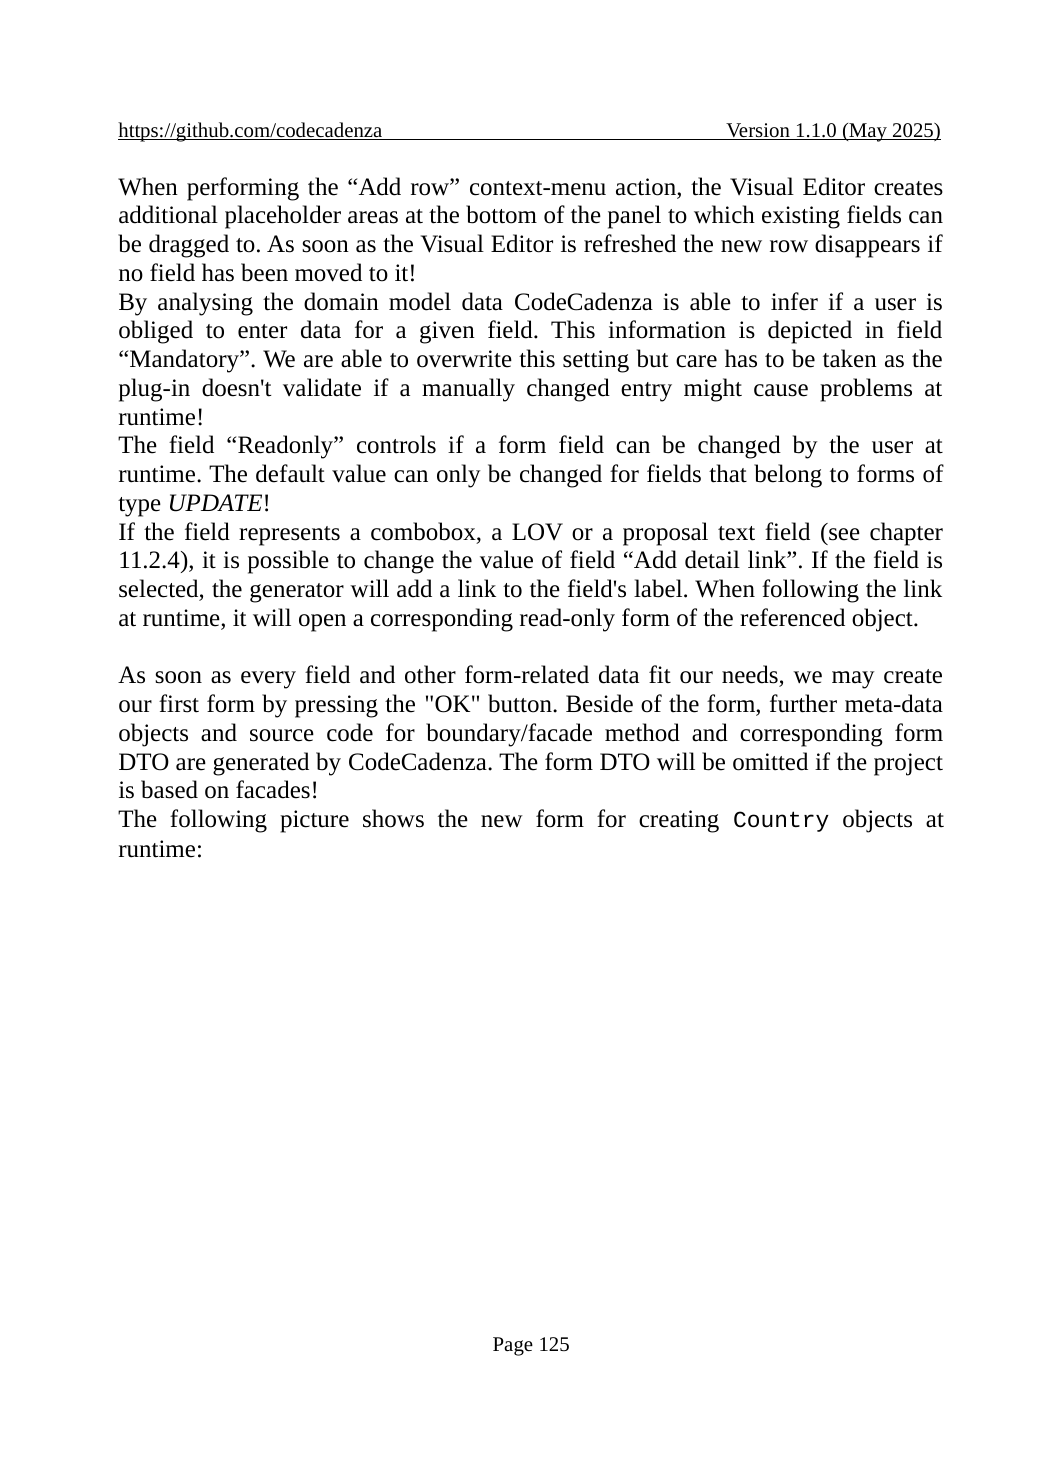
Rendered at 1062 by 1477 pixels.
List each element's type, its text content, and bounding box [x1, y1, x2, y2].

text If the field represents a combobox, a LOV or a proposal text field (see chapter 11.2.4), it is possible to change the value of field “Add detail link”. If the field is selected, the generator will add a link to the field's label. When following the link at runtime, it will open a corresponding read-only form of the referenced object. [118, 517, 944, 632]
text As soon as every field and other form-related data fit our needs, we may create our first form by pressing the "OK" button. Beside of the form, further meta-data objects and source code for boundary/facade method and corresponding form DTO are generated by CodeCadenza. The form DTO will be omitted if the project is based on facades! [118, 660, 944, 804]
text When performing the “Add row” context-menu action, the Visual Editor creates additional placeholder areas at the bottom of the panel to which existing fields can be dragged to. As soon as the Visual Editor is refreshed the new row disappears if no field has been moved to it! [118, 172, 944, 287]
text The following picture shows the new form for creating Country objects at runtime: [118, 804, 944, 863]
text The field “Readonly” controls if a form field can be changed by the user at runtime. The default value can only be changed for fields that belong to forms of type UPDATE! [118, 430, 944, 517]
text By analysing the domain model data CodeCadenza is able to infer if a user is obliged to enter data for a given field. This information is depicted in field “Mandatory”. We are able to overwrite this setting but care has to be taken as the plug-in doesn't validate if a manually changed entry might cause problems at runtime! [118, 287, 944, 430]
